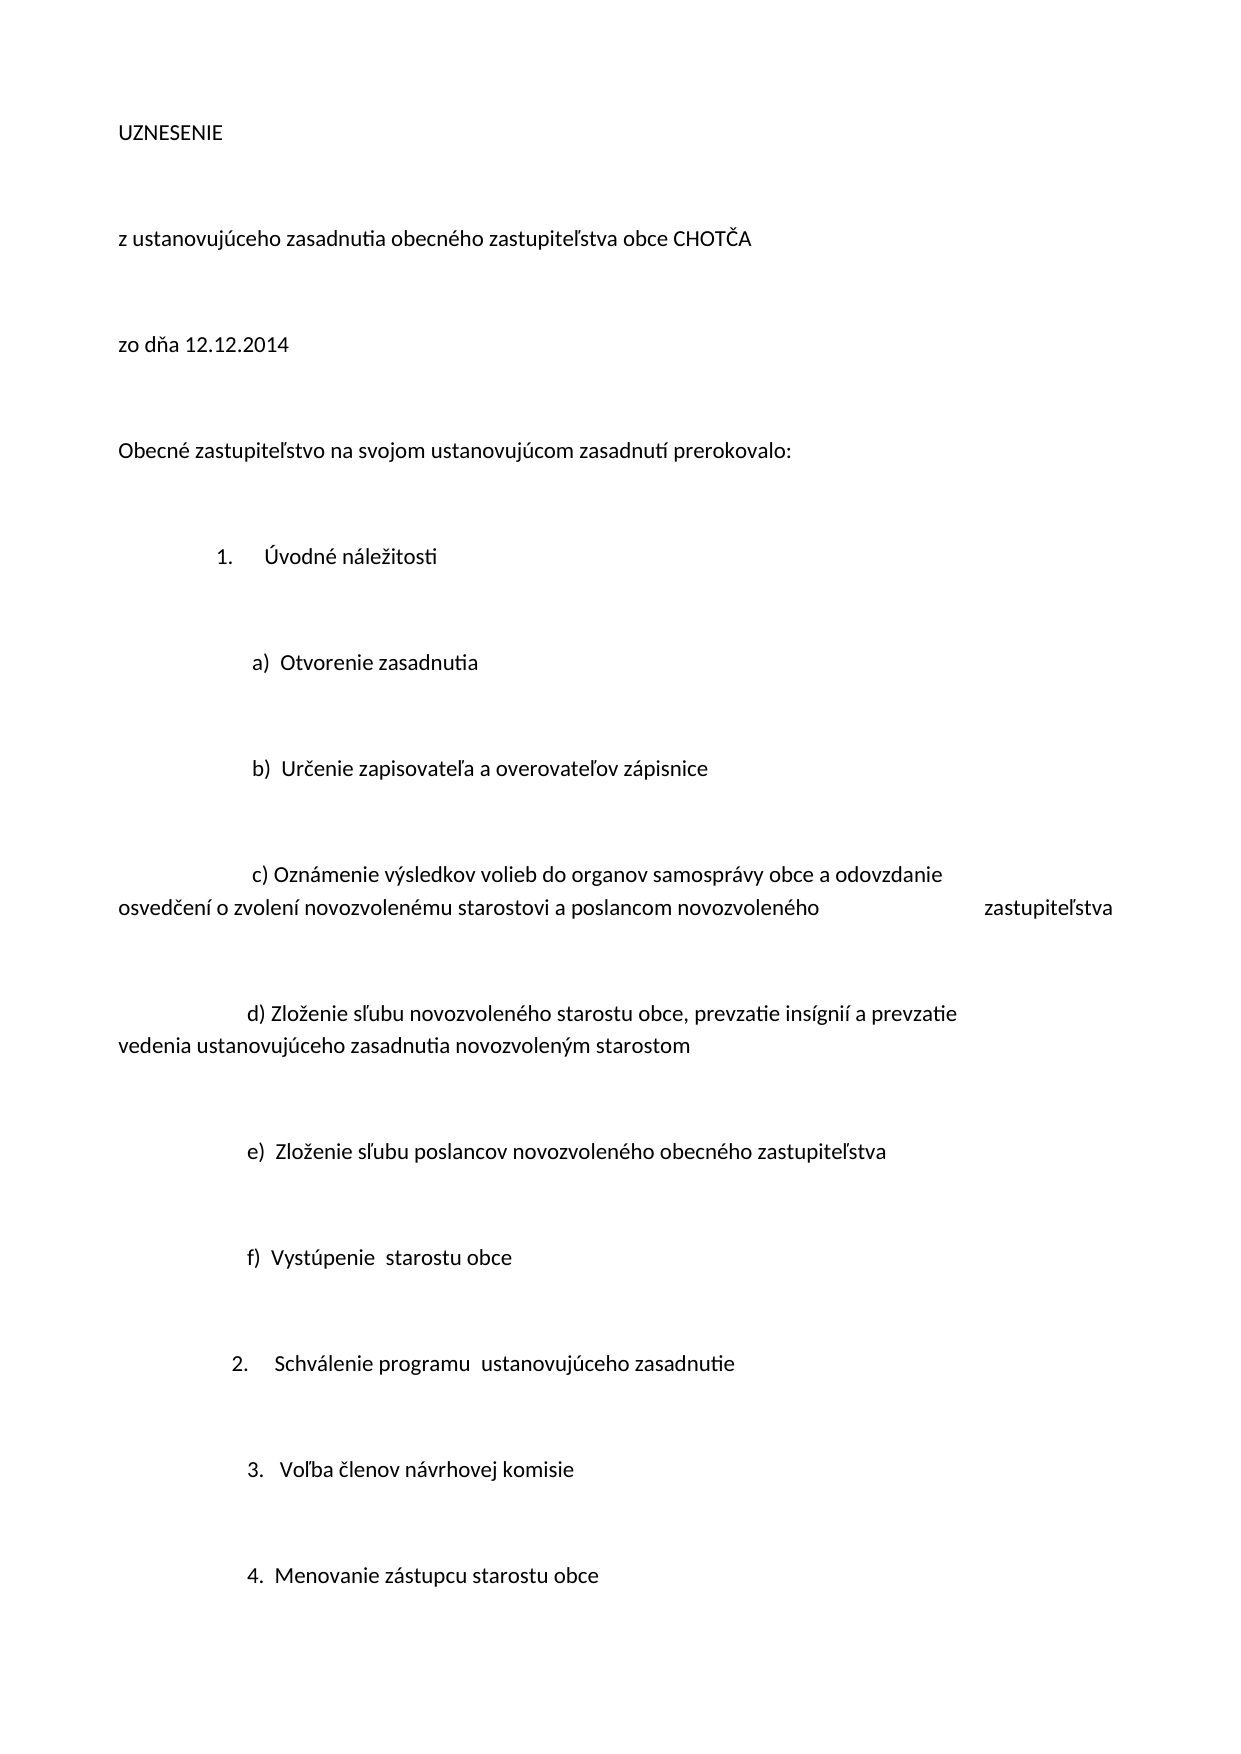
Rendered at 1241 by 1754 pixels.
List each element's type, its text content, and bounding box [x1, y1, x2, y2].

text b) Určenie zapisovateľa a overovateľov zápisnice [118, 754, 1122, 782]
text e) Zloženie sľubu poslancov novozvoleného obecného zastupiteľstva [118, 1137, 1122, 1165]
text a) Otvorenie zasadnutia [118, 648, 1122, 676]
text f) Vystúpenie starostu obce [118, 1243, 1122, 1271]
text 1. Úvodné náležitosti [118, 542, 1122, 570]
text d) Zloženie sľubu novozvoleného starostu obce, prevzatie insígnií a prevzatie vedenia ustanovujúceho zasadnutia novozvoleným starostom [118, 999, 1122, 1059]
text z ustanovujúceho zasadnutia obecného zastupiteľstva obce CHOTČA [118, 224, 1122, 252]
text c) Oznámenie výsledkov volieb do organov samosprávy obce a odovzdanie osvedčení o zvolení novozvolenému starostovi a poslancom novozvoleného zastupiteľstva [118, 860, 1122, 921]
text Obecné zastupiteľstvo na svojom ustanovujúcom zasadnutí prerokovalo: [118, 436, 1122, 464]
text 4. Menovanie zástupcu starostu obce [118, 1561, 1122, 1589]
text zo dňa 12.12.2014 [118, 330, 1122, 358]
text UZNESENIE [118, 118, 1122, 146]
text 3. Voľba členov návrhovej komisie [118, 1455, 1122, 1483]
text 2. Schválenie programu ustanovujúceho zasadnutie [118, 1349, 1122, 1377]
